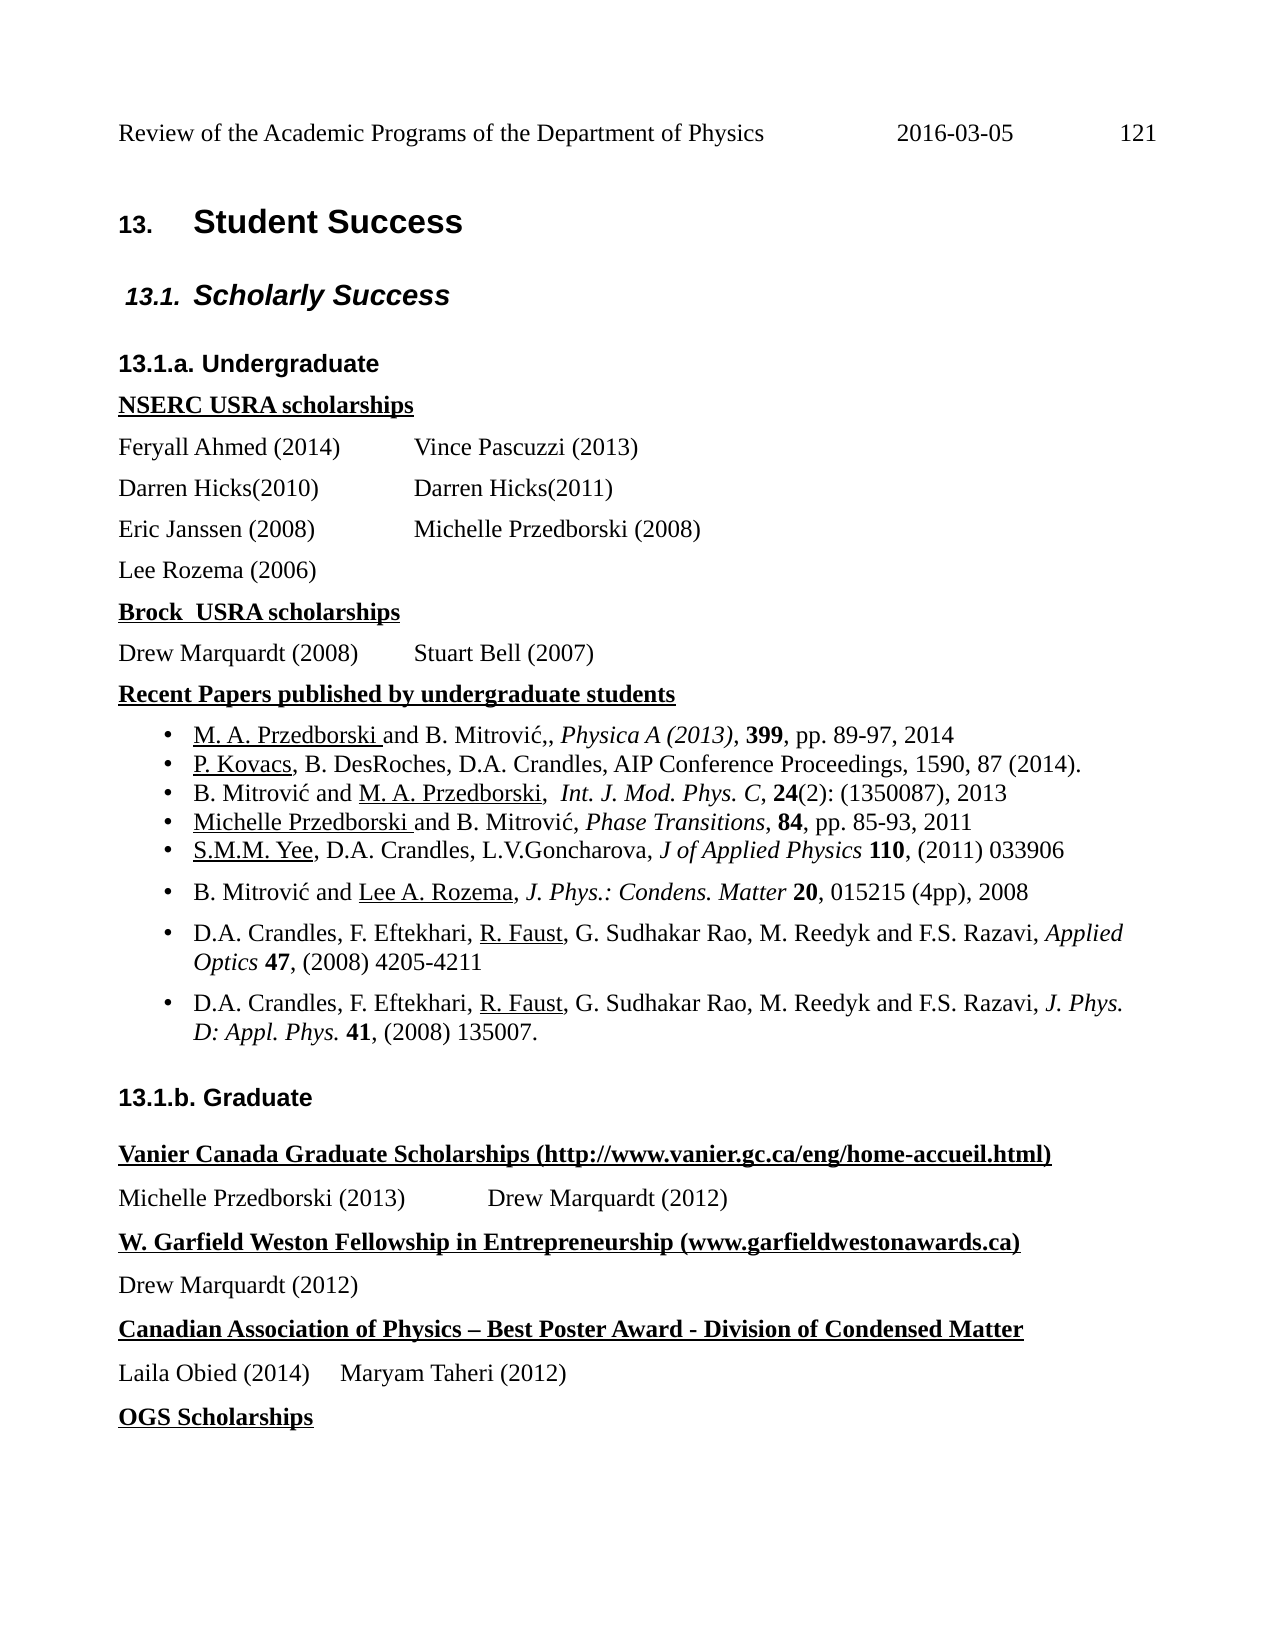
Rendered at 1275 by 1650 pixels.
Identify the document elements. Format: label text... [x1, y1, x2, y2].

text Laila Obied (2014) Maryam Taheri (2012) [118, 1358, 1157, 1387]
subtitle Scholarly Success [118, 278, 1157, 312]
text W. Garfield Weston Fellowship in Entrepreneurship (www.garfieldwestonawards.ca) [118, 1227, 1157, 1255]
list B. Mitrović and M. A. Przedborski, Int. J. Mod. Phys. C, 24(2): (1350087), 2013 [164, 778, 1157, 807]
list B. Mitrović and Lee A. Rozema, J. Phys.: Condens. Matter 20, 015215 (4pp), 2008 [164, 877, 1157, 905]
text Recent Papers published by undergraduate students [118, 679, 1157, 708]
text OGS Scholarships [118, 1402, 1157, 1430]
text Drew Marquardt (2012) [118, 1270, 1157, 1299]
subtitle Student Success [118, 202, 1157, 241]
text Eric Janssen (2008) Michelle Przedborski (2008) [118, 514, 1157, 543]
text NSERC USRA scholarships [118, 390, 1157, 419]
subtitle Undergraduate [118, 349, 1157, 378]
list P. Kovacs, B. DesRoches, D.A. Crandles, AIP Conference Proceedings, 1590, 87 (2014). [164, 749, 1157, 778]
text Drew Marquardt (2008) Stuart Bell (2007) [118, 638, 1157, 667]
subtitle Graduate [118, 1083, 1157, 1112]
list D.A. Crandles, F. Eftekhari, R. Faust, G. Sudhakar Rao, M. Reedyk and F.S. Razavi, Applied Optics 47, (2008) 4205-4211 [164, 918, 1157, 975]
text Lee Rozema (2006) [118, 555, 1157, 584]
text Vanier Canada Graduate Scholarships (http://www.vanier.gc.ca/eng/home-accueil.html) [118, 1139, 1157, 1168]
text Darren Hicks(2010) Darren Hicks(2011) [118, 473, 1157, 502]
list S.M.M. Yee, D.A. Crandles, L.V.Goncharova, J of Applied Physics 110, (2011) 033906 [164, 835, 1157, 864]
list D.A. Crandles, F. Eftekhari, R. Faust, G. Sudhakar Rao, M. Reedyk and F.S. Razavi, J. Phys. D: Appl. Phys. 41, (2008) 135007. [164, 988, 1157, 1045]
text Canadian Association of Physics – Best Poster Award - Division of Condensed Matter [118, 1314, 1157, 1343]
text Brock USRA scholarships [118, 597, 1157, 625]
text Feryall Ahmed (2014) Vince Pascuzzi (2013) [118, 432, 1157, 460]
text Michelle Przedborski (2013) Drew Marquardt (2012) [118, 1183, 1157, 1212]
list Michelle Przedborski and B. Mitrović, Phase Transitions, 84, pp. 85-93, 2011 [164, 807, 1157, 835]
list M. A. Przedborski and B. Mitrović,, Physica A (2013), 399, pp. 89-97, 2014 [164, 720, 1157, 749]
